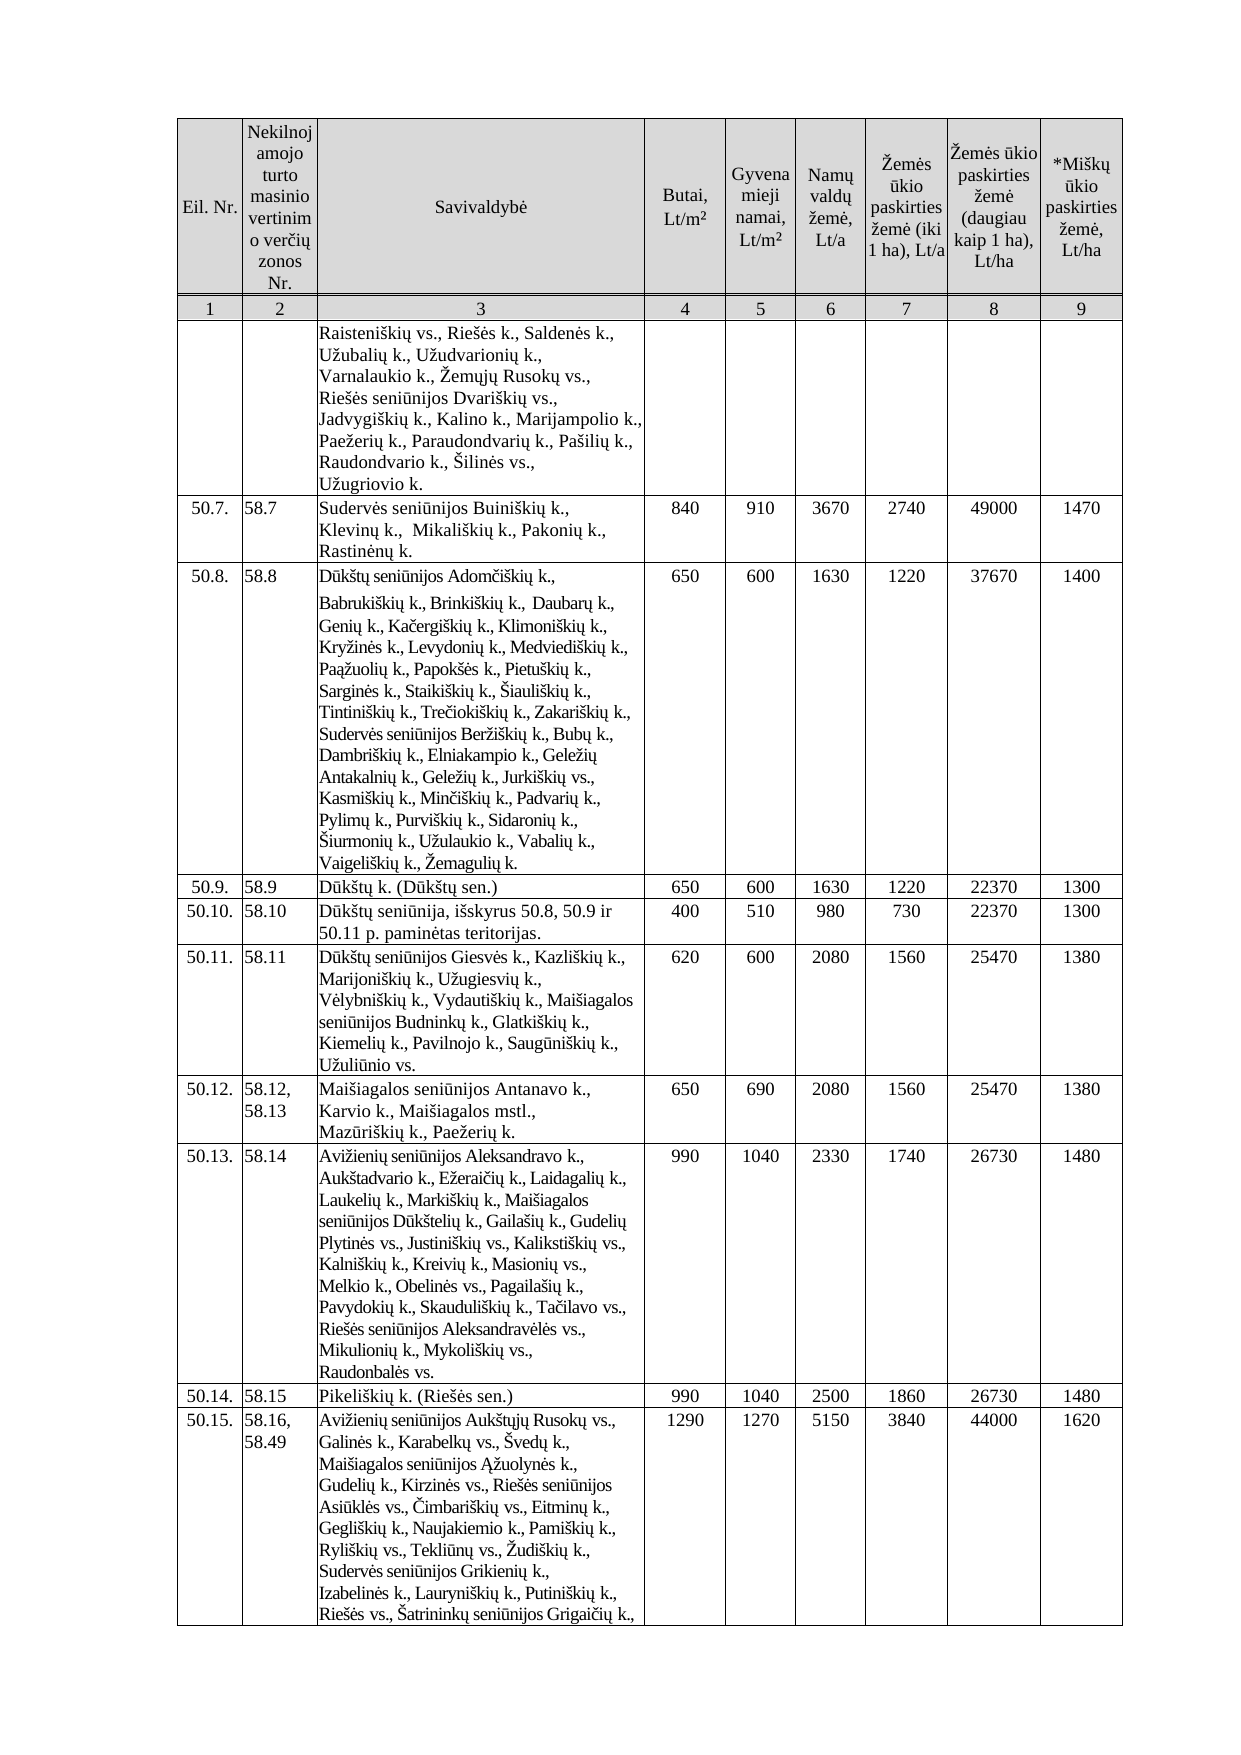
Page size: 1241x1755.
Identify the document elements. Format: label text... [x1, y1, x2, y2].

table_cell 1300 [1041, 875, 1122, 898]
table_cell 37670 [948, 563, 1040, 873]
table_cell 7 [866, 296, 947, 319]
table_cell 980 [796, 899, 865, 943]
table_cell 1270 [726, 1408, 795, 1625]
table_cell 50.11. [178, 945, 242, 1075]
table_cell 1040 [726, 1144, 795, 1382]
table_cell 510 [726, 899, 795, 943]
table_cell 50.14. [178, 1384, 242, 1407]
table_cell 2740 [866, 496, 947, 562]
table_cell 650 [645, 563, 725, 873]
table_cell 58.9 [243, 875, 317, 898]
table_cell 26730 [948, 1384, 1040, 1407]
table_cell 2080 [796, 945, 865, 1075]
table_cell Maišiagalos seniūnijos Antanavo k., Karvio k., Maišiagalos mstl., Mazūriškių k., Paežerių k. [318, 1076, 644, 1143]
table_cell 620 [645, 945, 725, 1075]
table_cell 58.11 [243, 945, 317, 1075]
table_cell 1040 [726, 1384, 795, 1407]
table_cell Sudervės seniūnijos Buiniškių k., Klevinų k., Mikališkių k., Pakonių k., Rastinėnų k. [318, 496, 644, 562]
table_cell [796, 321, 865, 494]
table_cell 50.12. [178, 1076, 242, 1143]
table_header Eil. Nr. [178, 119, 242, 293]
table_cell 1470 [1041, 496, 1122, 562]
table_cell 9 [1041, 296, 1122, 319]
table_cell 58.15 [243, 1384, 317, 1407]
table_cell 1560 [866, 1076, 947, 1143]
table_cell Raisteniškių vs., Riešės k., Saldenės k., Užubalių k., Užudvarionių k., Varnalaukio k., Žemųjų Rusokų vs., Riešės seniūnijos Dvariškių vs., Jadvygiškių k., Kalino k., Marijampolio k., Paežerių k., Paraudondvarių k., Pašilių k., Raudondvario k., Šilinės vs., Užugriovio k. [318, 321, 644, 494]
table_cell 50.13. [178, 1144, 242, 1382]
table_cell [178, 321, 242, 494]
table_cell 910 [726, 496, 795, 562]
table_cell 58.14 [243, 1144, 317, 1382]
table_cell 58.7 [243, 496, 317, 562]
table_cell 58.8 [243, 563, 317, 873]
table_cell 1480 [1041, 1144, 1122, 1382]
table_cell 600 [726, 563, 795, 873]
table_cell 1630 [796, 875, 865, 898]
table_header Gyvenamieji namai, Lt/m² [726, 119, 795, 293]
table_cell 58.16, 58.49 [243, 1408, 317, 1625]
table_cell 50.8. [178, 563, 242, 873]
table_cell 4 [645, 296, 725, 319]
table_cell 650 [645, 875, 725, 898]
table_header Savivaldybė [318, 119, 644, 293]
table_cell 50.15. [178, 1408, 242, 1625]
table_cell 1290 [645, 1408, 725, 1625]
table_cell 1860 [866, 1384, 947, 1407]
table_cell 3840 [866, 1408, 947, 1625]
table_cell Pikeliškių k. (Riešės sen.) [318, 1384, 644, 1407]
table_cell 8 [948, 296, 1040, 319]
table_cell 2330 [796, 1144, 865, 1382]
table_cell 840 [645, 496, 725, 562]
table_cell 1300 [1041, 899, 1122, 943]
table_cell 2500 [796, 1384, 865, 1407]
table_cell 50.7. [178, 496, 242, 562]
table_cell 1620 [1041, 1408, 1122, 1625]
table_cell 1480 [1041, 1384, 1122, 1407]
table_cell Dūkštų seniūnija, išskyrus 50.8, 50.9 ir 50.11 p. paminėtas teritorijas. [318, 899, 644, 943]
table_cell 600 [726, 875, 795, 898]
table_header Namų valdų žemė, Lt/a [796, 119, 865, 293]
table_cell 990 [645, 1384, 725, 1407]
table_cell [1041, 321, 1122, 494]
table_cell 990 [645, 1144, 725, 1382]
table_header Žemės ūkio paskirties žemė (daugiau kaip 1 ha), Lt/ha [948, 119, 1040, 293]
table_cell 5 [726, 296, 795, 319]
table_cell 50.10. [178, 899, 242, 943]
table_cell 690 [726, 1076, 795, 1143]
table_cell 1220 [866, 875, 947, 898]
table_cell Avižienių seniūnijos Aukštųjų Rusokų vs., Galinės k., Karabelkų vs., Švedų k., Maišiagalos seniūnijos Ąžuolynės k., Gudelių k., Kirzinės vs., Riešės seniūnijos Asiūklės vs., Čimbariškių vs., Eitminų k., Gegliškių k., Naujakiemio k., Pamiškių k., Ryliškių vs., Tekliūnų vs., Žudiškių k., Sudervės seniūnijos Grikienių k., Izabelinės k., Lauryniškių k., Putiniškių k., Riešės vs., Šatrininkų seniūnijos Grigaičių k., [318, 1408, 644, 1625]
table_cell 22370 [948, 875, 1040, 898]
table_cell 22370 [948, 899, 1040, 943]
table_cell 50.9. [178, 875, 242, 898]
table_header Nekilnojamojo turto masinio vertinimo verčių zonos Nr. [243, 119, 317, 293]
table_cell Dūkštų k. (Dūkštų sen.) [318, 875, 644, 898]
table_cell 1400 [1041, 563, 1122, 873]
table_cell 2080 [796, 1076, 865, 1143]
table_cell [726, 321, 795, 494]
table_cell [243, 321, 317, 494]
table_cell 2 [243, 296, 317, 319]
table_cell 26730 [948, 1144, 1040, 1382]
table_cell 3 [318, 296, 644, 319]
table_cell 49000 [948, 496, 1040, 562]
table_cell Dūkštų seniūnijos Giesvės k., Kazliškių k., Marijoniškių k., Užugiesvių k., Vėlybniškių k., Vydautiškių k., Maišiagalos seniūnijos Budninkų k., Glatkiškių k., Kiemelių k., Pavilnojo k., Saugūniškių k., Užuliūnio vs. [318, 945, 644, 1075]
table_cell [866, 321, 947, 494]
table_cell [948, 321, 1040, 494]
table_cell 1740 [866, 1144, 947, 1382]
table_cell 1630 [796, 563, 865, 873]
table_cell 600 [726, 945, 795, 1075]
table_header Žemės ūkio paskirties žemė (iki 1 ha), Lt/a [866, 119, 947, 293]
table_cell 1380 [1041, 945, 1122, 1075]
table_cell 650 [645, 1076, 725, 1143]
table_cell 58.10 [243, 899, 317, 943]
table_cell 1 [178, 296, 242, 319]
table_cell 25470 [948, 945, 1040, 1075]
table_cell 6 [796, 296, 865, 319]
table_cell 400 [645, 899, 725, 943]
table_cell 58.12, 58.13 [243, 1076, 317, 1143]
table_cell 44000 [948, 1408, 1040, 1625]
table_cell 1220 [866, 563, 947, 873]
table_cell 3670 [796, 496, 865, 562]
table_cell Avižienių seniūnijos Aleksandravo k., Aukštadvario k., Ežeraičių k., Laidagalių k., Laukelių k., Markiškių k., Maišiagalos seniūnijos Dūkštelių k., Gailašių k., Gudelių Plytinės vs., Justiniškių vs., Kalikstiškių vs., Kalniškių k., Kreivių k., Masionių vs., Melkio k., Obelinės vs., Pagailašių k., Pavydokių k., Skauduliškių k., Tačilavo vs., Riešės seniūnijos Aleksandravėlės vs., Mikulionių k., Mykoliškių vs., Raudonbalės vs. [318, 1144, 644, 1382]
table_cell Dūkštų seniūnijos Adomčiškių k., Babrukiškių k., Brinkiškių k., Daubarų k., Genių k., Kačergiškių k., Klimoniškių k., Kryžinės k., Levydonių k., Medviediškių k., Paąžuolių k., Papokšės k., Pietuškių k., Sarginės k., Staikiškių k., Šiauliškių k., Tintiniškių k., Trečiokiškių k., Zakariškių k., Sudervės seniūnijos Beržiškių k., Bubų k., Dambriškių k., Elniakampio k., Geležių Antakalnių k., Geležių k., Jurkiškių vs., Kasmiškių k., Minčiškių k., Padvarių k., Pylimų k., Purviškių k., Sidaronių k., Šiurmonių k., Užulaukio k., Vabalių k., Vaigeliškių k., Žemagulių k. [318, 563, 644, 873]
table_cell 1380 [1041, 1076, 1122, 1143]
table_cell 5150 [796, 1408, 865, 1625]
table_cell 25470 [948, 1076, 1040, 1143]
table_header *Miškų ūkio paskirties žemė, Lt/ha [1041, 119, 1122, 293]
table_header Butai, Lt/m² [645, 119, 725, 293]
table_cell 730 [866, 899, 947, 943]
table_cell 1560 [866, 945, 947, 1075]
table_cell [645, 321, 725, 494]
